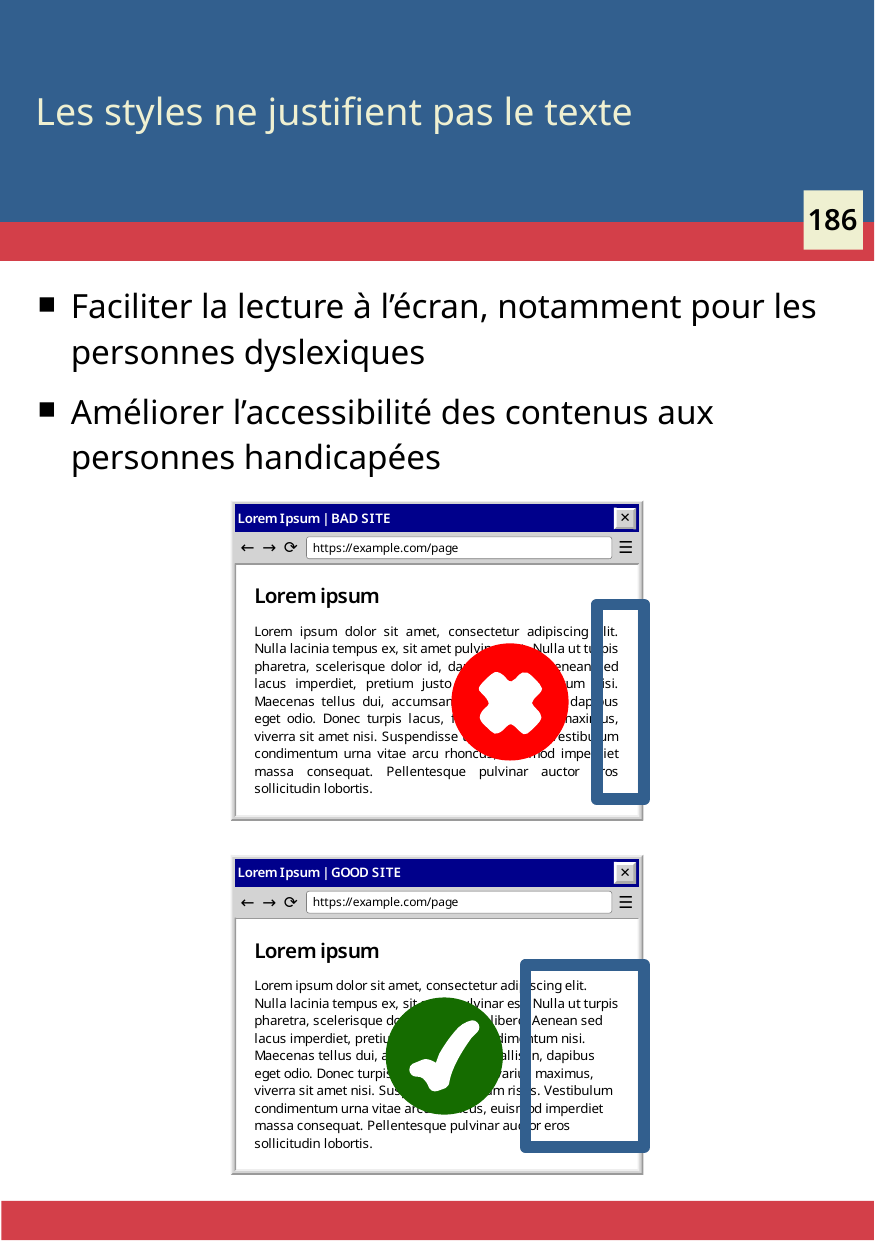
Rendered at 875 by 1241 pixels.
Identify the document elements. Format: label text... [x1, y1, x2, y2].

picture [603, 610, 638, 793]
list Faciliter la lecture à l’écran, notamment pour les personnes dyslexiques Améliorer l’accessibilité des contenus aux personnes handicapées [23, 283, 839, 1111]
picture [230, 854, 644, 1176]
text_box 186 [803, 188, 863, 249]
picture [531, 971, 638, 1141]
picture [230, 500, 644, 821]
title Les styles ne justifient pas le texte [35, 13, 839, 213]
